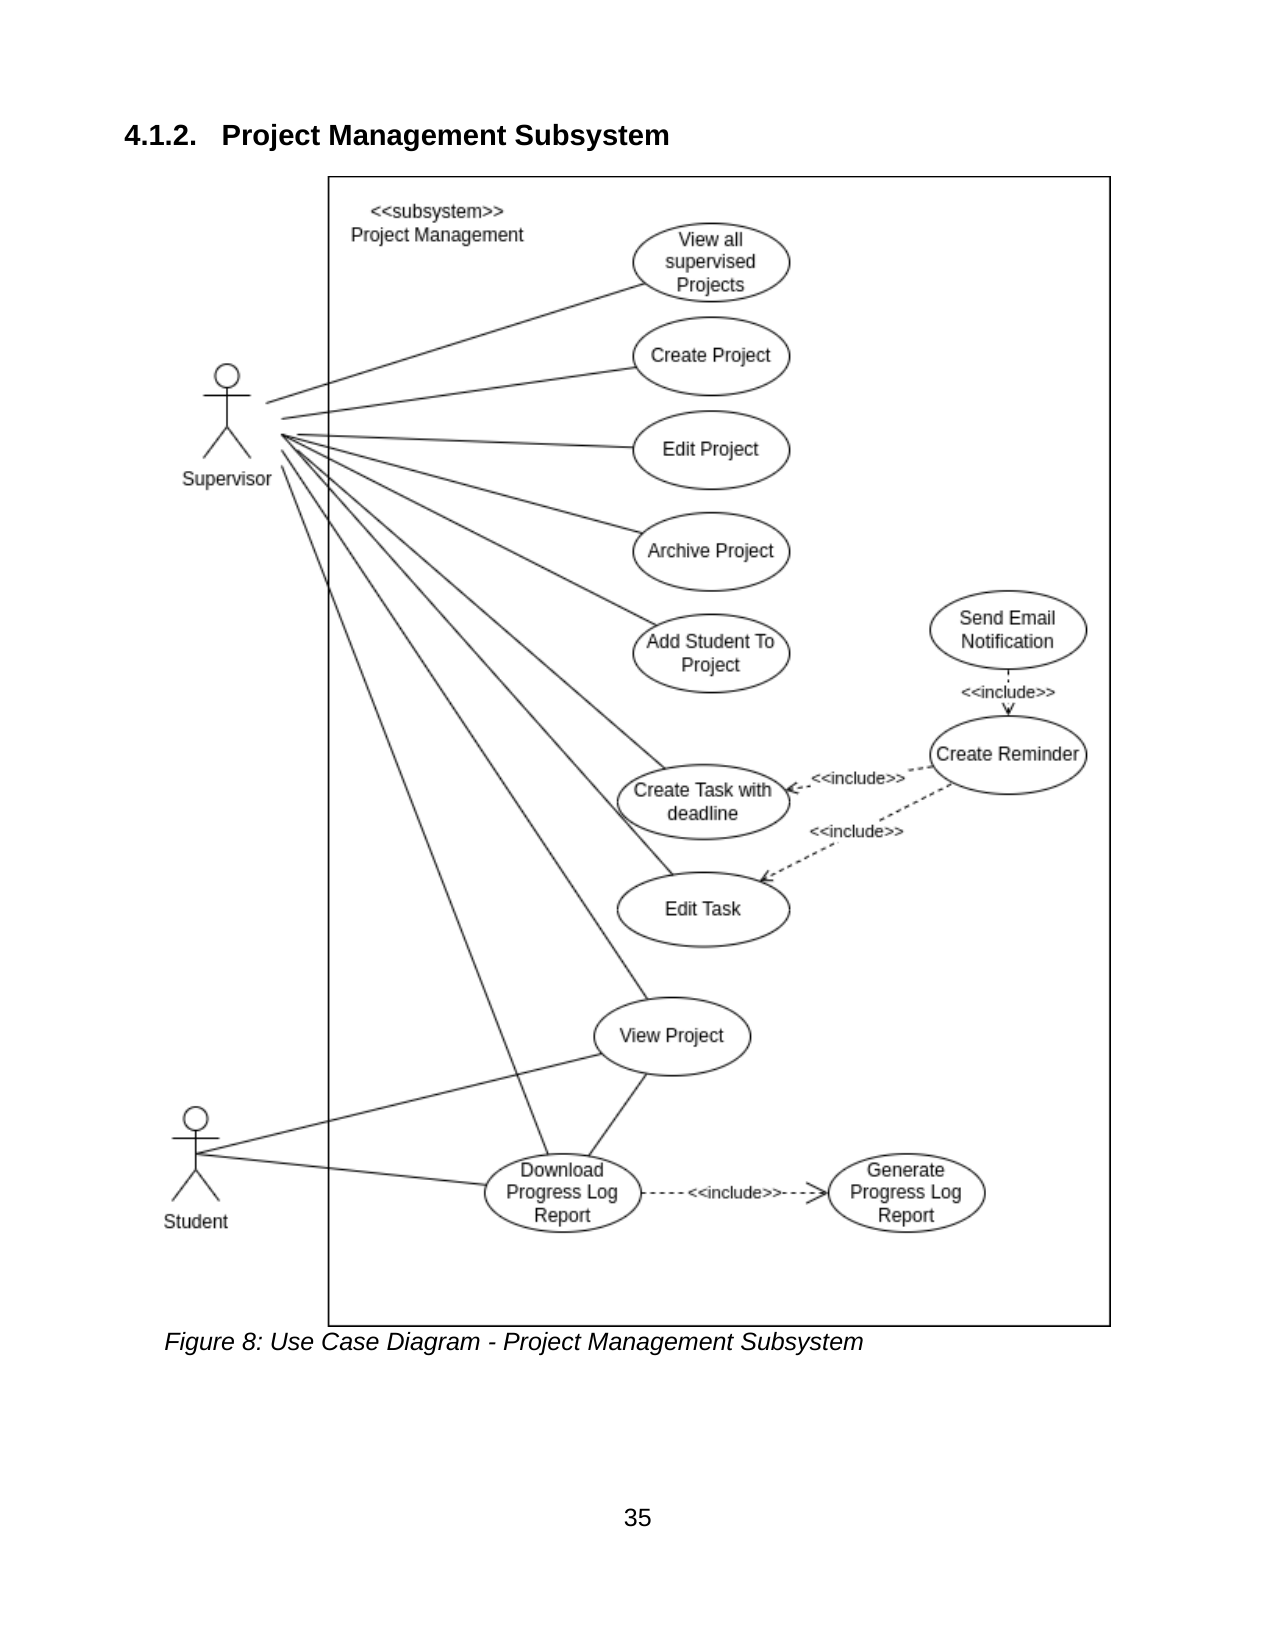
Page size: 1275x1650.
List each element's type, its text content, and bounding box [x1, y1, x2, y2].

subtitle Project Management Subsystem [124, 118, 1157, 152]
text Figure 8: Use Case Diagram - Project Management Subsystem [164, 1327, 1111, 1355]
picture [164, 176, 1111, 1327]
